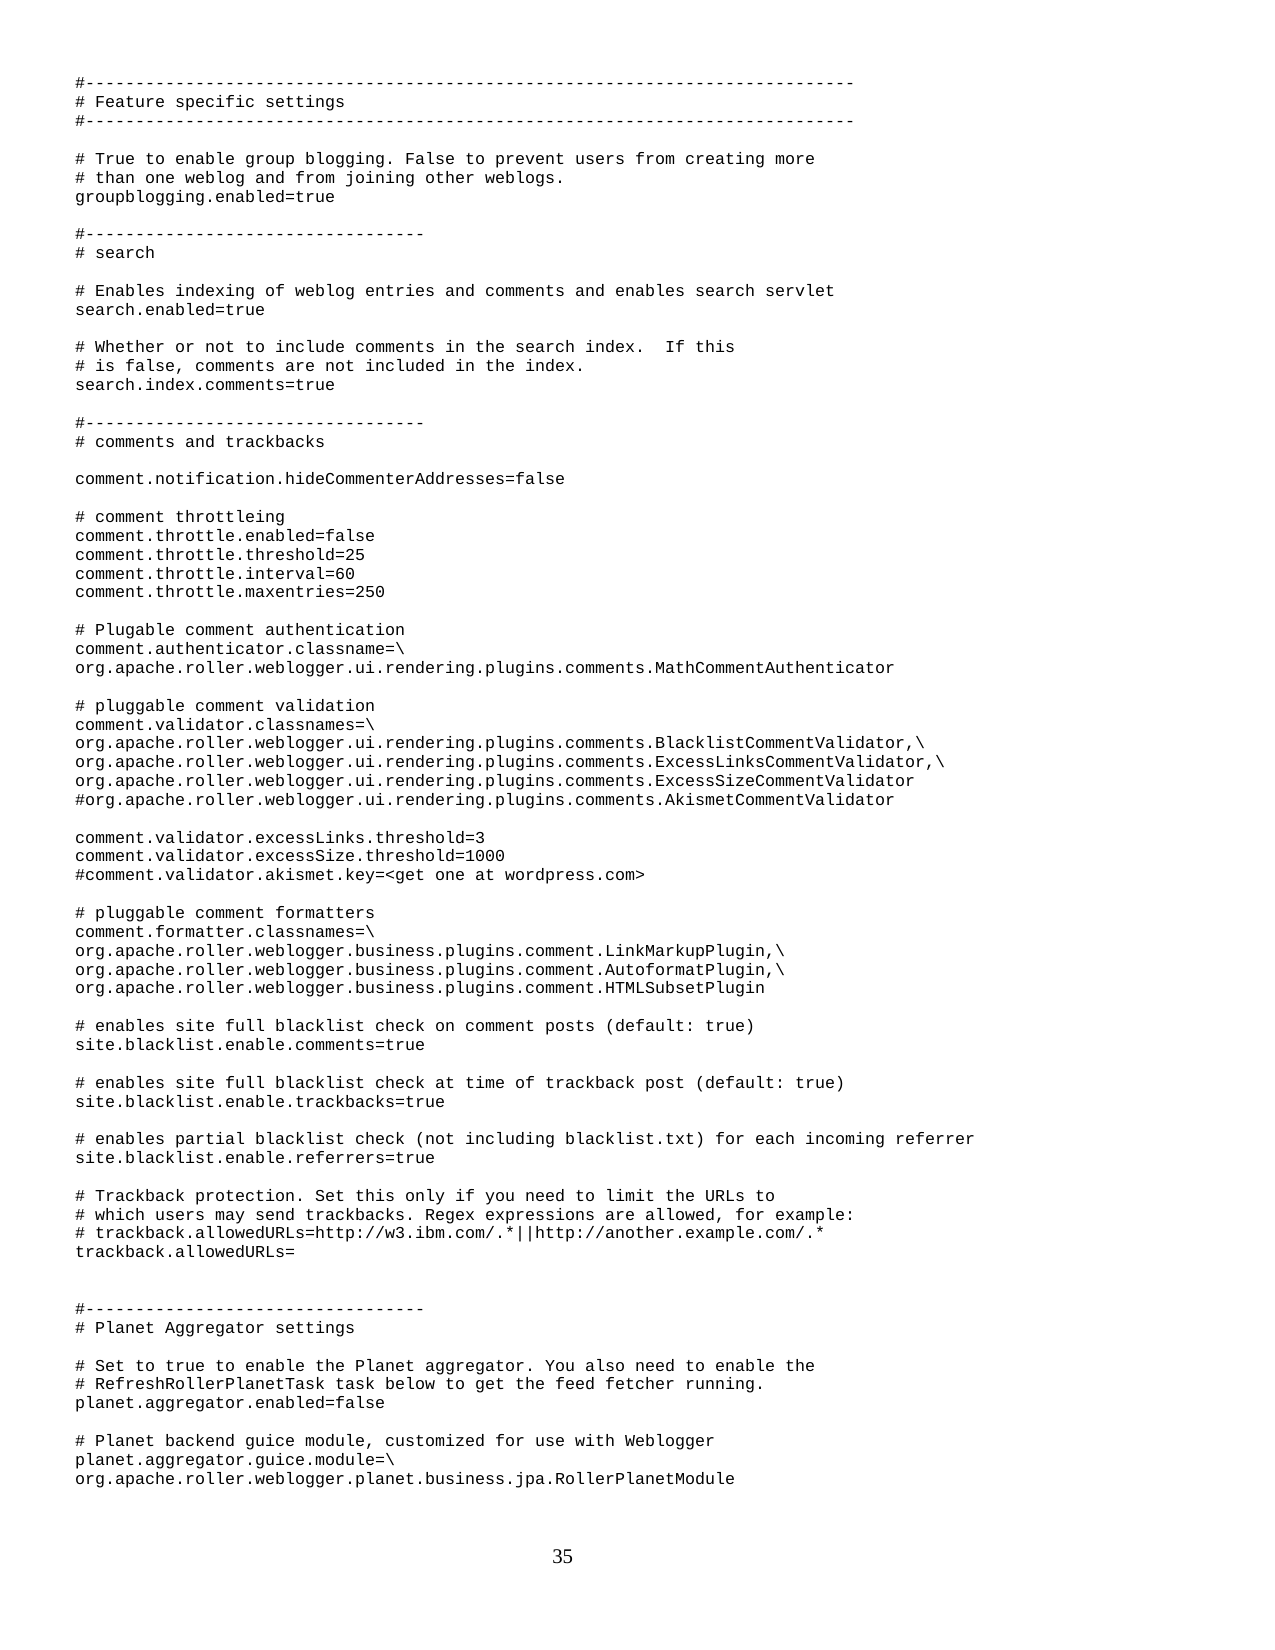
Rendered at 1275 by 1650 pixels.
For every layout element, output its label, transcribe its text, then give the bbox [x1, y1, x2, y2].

text site.blacklist.enable.comments=true [75, 1037, 1200, 1055]
text # Feature specific settings [75, 94, 1200, 113]
text #----------------------------------------------------------------------------- [75, 75, 1200, 94]
text # RefreshRollerPlanetTask task below to get the feed fetcher running. [75, 1376, 1200, 1395]
text org.apache.roller.weblogger.ui.rendering.plugins.comments.MathCommentAuthenticator [75, 659, 1200, 678]
text #comment.validator.akismet.key=<get one at wordpress.com> [75, 867, 1200, 886]
text comment.validator.excessSize.threshold=1000 [75, 848, 1200, 867]
text # Enables indexing of weblog entries and comments and enables search servlet [75, 282, 1200, 301]
text org.apache.roller.weblogger.business.plugins.comment.AutoformatPlugin,\ [75, 961, 1200, 980]
text # Planet backend guice module, customized for use with Weblogger [75, 1432, 1200, 1451]
text # Planet Aggregator settings [75, 1319, 1200, 1338]
text #---------------------------------- [75, 226, 1200, 245]
text comment.throttle.maxentries=250 [75, 584, 1200, 603]
text groupblogging.enabled=true [75, 188, 1200, 207]
text # Plugable comment authentication [75, 622, 1200, 641]
text org.apache.roller.weblogger.business.plugins.comment.HTMLSubsetPlugin [75, 980, 1200, 999]
text # Set to true to enable the Planet aggregator. You also need to enable the [75, 1357, 1200, 1376]
text site.blacklist.enable.referrers=true [75, 1150, 1200, 1168]
text # enables site full blacklist check on comment posts (default: true) [75, 1018, 1200, 1037]
text org.apache.roller.weblogger.ui.rendering.plugins.comments.ExcessSizeCommentValidator [75, 773, 1200, 791]
text org.apache.roller.weblogger.ui.rendering.plugins.comments.BlacklistCommentValidator,\ [75, 735, 1200, 754]
text org.apache.roller.weblogger.business.plugins.comment.LinkMarkupPlugin,\ [75, 942, 1200, 961]
text comment.validator.excessLinks.threshold=3 [75, 829, 1200, 848]
text # than one weblog and from joining other weblogs. [75, 169, 1200, 188]
text #---------------------------------- [75, 1301, 1200, 1319]
text comment.validator.classnames=\ [75, 716, 1200, 735]
text # pluggable comment formatters [75, 904, 1200, 923]
text # is false, comments are not included in the index. [75, 358, 1200, 377]
text # which users may send trackbacks. Regex expressions are allowed, for example: [75, 1206, 1200, 1225]
text org.apache.roller.weblogger.ui.rendering.plugins.comments.ExcessLinksCommentValidator,\ [75, 754, 1200, 773]
text # True to enable group blogging. False to prevent users from creating more [75, 150, 1200, 169]
text org.apache.roller.weblogger.planet.business.jpa.RollerPlanetModule [75, 1470, 1200, 1489]
text # comments and trackbacks [75, 433, 1200, 452]
text search.enabled=true [75, 301, 1200, 320]
text # trackback.allowedURLs=http://w3.ibm.com/.*||http://another.example.com/.* [75, 1225, 1200, 1244]
text # pluggable comment validation [75, 697, 1200, 716]
text #org.apache.roller.weblogger.ui.rendering.plugins.comments.AkismetCommentValidator [75, 791, 1200, 810]
text comment.formatter.classnames=\ [75, 923, 1200, 942]
text # enables site full blacklist check at time of trackback post (default: true) [75, 1074, 1200, 1093]
text search.index.comments=true [75, 377, 1200, 396]
text comment.authenticator.classname=\ [75, 641, 1200, 659]
text comment.throttle.threshold=25 [75, 546, 1200, 565]
text trackback.allowedURLs= [75, 1244, 1200, 1263]
text planet.aggregator.guice.module=\ [75, 1451, 1200, 1470]
text comment.throttle.interval=60 [75, 565, 1200, 584]
text # Trackback protection. Set this only if you need to limit the URLs to [75, 1187, 1200, 1206]
text planet.aggregator.enabled=false [75, 1395, 1200, 1414]
text comment.notification.hideCommenterAddresses=false [75, 471, 1200, 490]
text # search [75, 245, 1200, 263]
text #---------------------------------- [75, 414, 1200, 433]
text site.blacklist.enable.trackbacks=true [75, 1093, 1200, 1112]
text # enables partial blacklist check (not including blacklist.txt) for each incoming referrer [75, 1131, 1200, 1150]
text # comment throttleing [75, 509, 1200, 527]
text comment.throttle.enabled=false [75, 527, 1200, 546]
text # Whether or not to include comments in the search index. If this [75, 339, 1200, 358]
text #----------------------------------------------------------------------------- [75, 113, 1200, 132]
